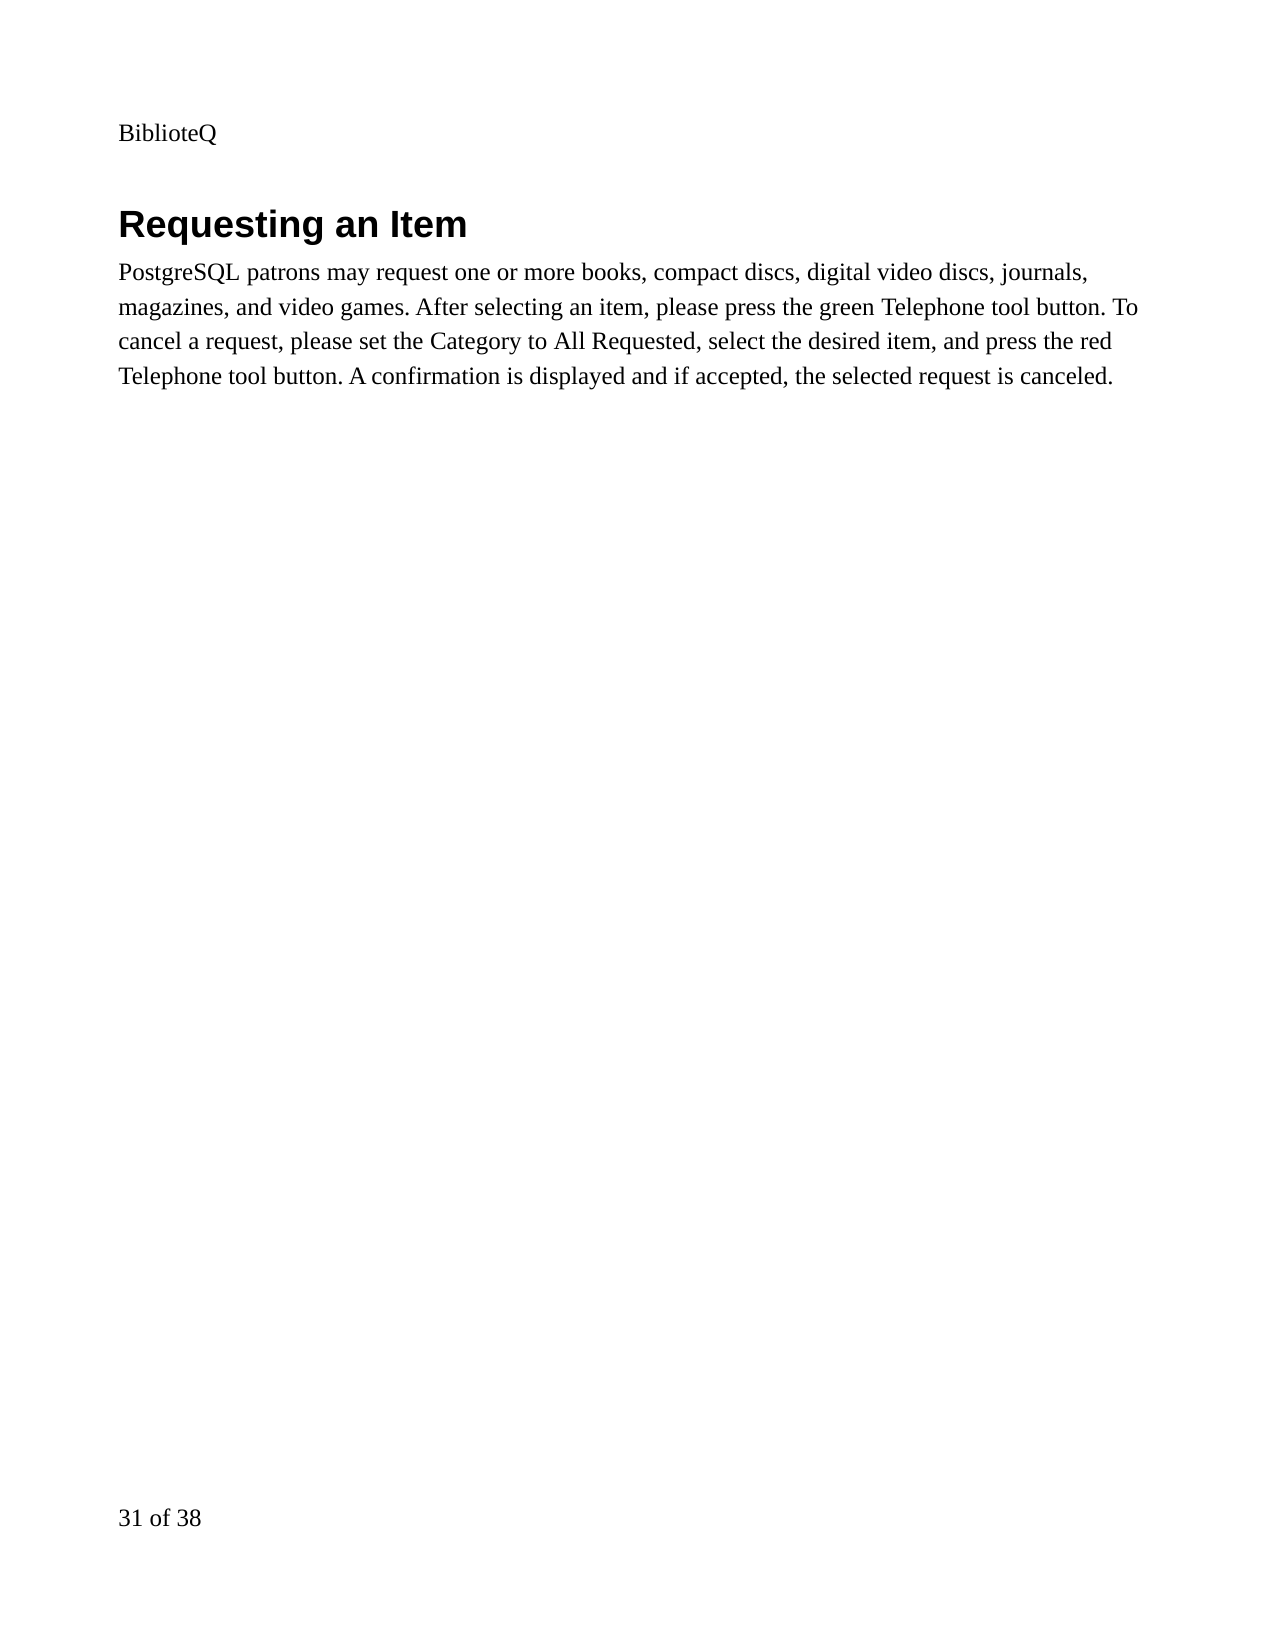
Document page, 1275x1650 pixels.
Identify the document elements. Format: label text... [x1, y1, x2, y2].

text PostgreSQL patrons may request one or more books, compact discs, digital video discs, journals, magazines, and video games. After selecting an item, please press the green Telephone tool button. To cancel a request, please set the Category to All Requested, select the desired item, and press the red Telephone tool button. A confirmation is displayed and if accepted, the selected request is canceled. [118, 257, 1157, 390]
subtitle Requesting an Item [118, 201, 1157, 245]
